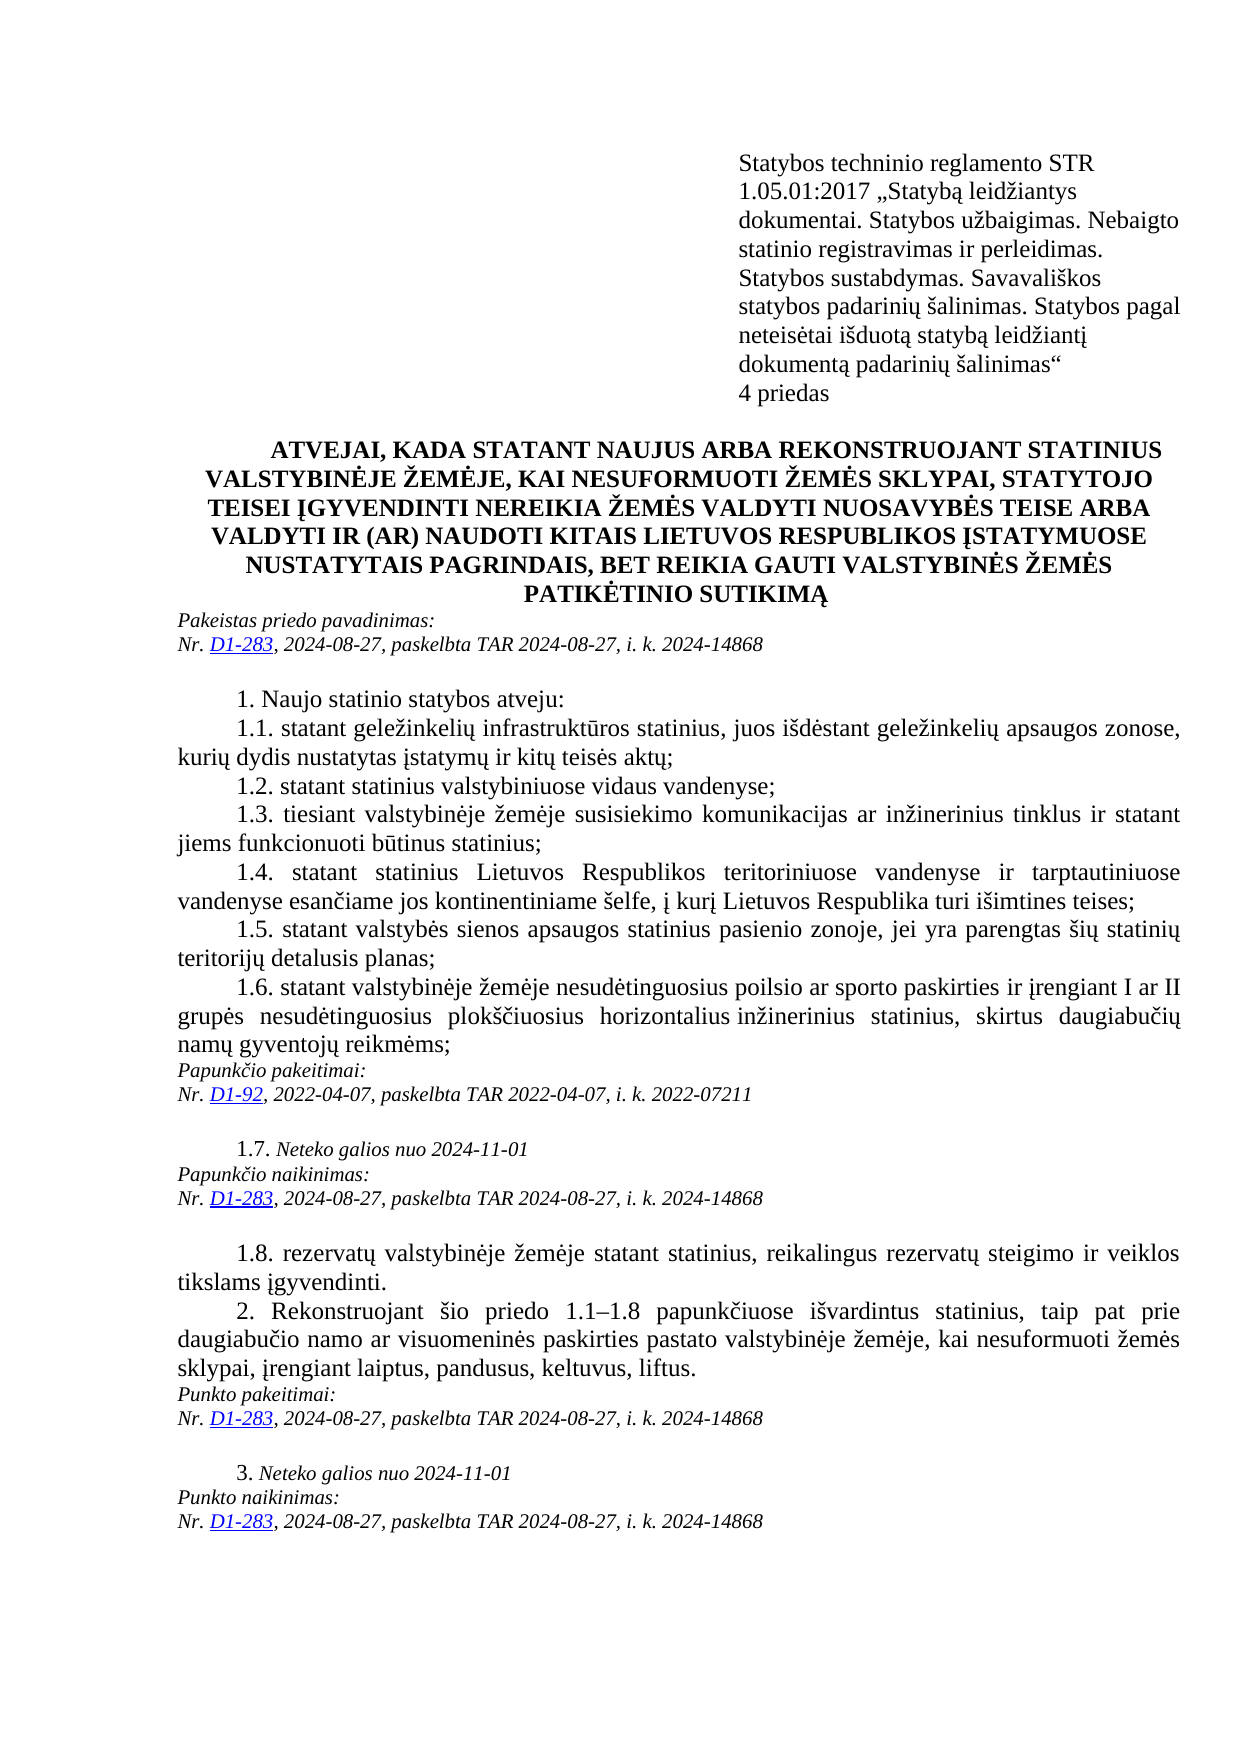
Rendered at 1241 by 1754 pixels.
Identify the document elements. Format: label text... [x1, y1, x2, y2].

text 1.1. statant geležinkelių infrastruktūros statinius, juos išdėstant geležinkelių apsaugos zonose, kurių dydis nustatytas įstatymų ir kitų teisės aktų; [177, 713, 1181, 771]
text 4 priedas [738, 378, 1181, 406]
text 2. Rekonstruojant šio priedo 1.1–1.8 papunkčiuose išvardintus statinius, taip pat prie daugiabučio namo ar visuomeninės paskirties pastato valstybinėje žemėje, kai nesuformuoti žemės sklypai, įrengiant laiptus, pandusus, keltuvus, liftus. [177, 1296, 1181, 1382]
text Nr. D1-92, 2022-04-07, paskelbta TAR 2022-04-07, i. k. 2022-07211 [177, 1082, 1181, 1106]
text Nr. D1-283, 2024-08-27, paskelbta TAR 2024-08-27, i. k. 2024-14868 [177, 632, 1181, 656]
text Statybos techninio reglamento STR [738, 148, 1181, 176]
text 1.5. statant valstybės sienos apsaugos statinius pasienio zonoje, jei yra parengtas šių statinių teritorijų detalusis planas; [177, 914, 1181, 972]
text dokumentai. Statybos užbaigimas. Nebaigto [738, 205, 1181, 234]
text neteisėtai išduotą statybą leidžiantį [738, 320, 1181, 349]
text Nr. D1-283, 2024-08-27, paskelbta TAR 2024-08-27, i. k. 2024-14868 [177, 1406, 1181, 1430]
text ATVEJAI, KADA STATANT NAUJUS ARBA REKONSTRUOJANT STATINIUS VALSTYBINĖJE ŽEMĖJE, KAI NESUFORMUOTI ŽEMĖS SKLYPAI, STATYTOJO TEISEI ĮGYVENDINTI NEREIKIA ŽEMĖS VALDYTI NUOSAVYBĖS TEISE ARBA VALDYTI IR (AR) NAUDOTI KITAIS LIETUVOS RESPUBLIKOS ĮSTATYMUOSE NUSTATYTAIS PAGRINDAIS, BET REIKIA GAUTI VALSTYBINĖS ŽEMĖS PATIKĖTINIO SUTIKIMĄ [177, 435, 1181, 608]
text Pakeistas priedo pavadinimas: [177, 608, 1181, 632]
text 1.6. statant valstybinėje žemėje nesudėtinguosius poilsio ar sporto paskirties ir įrengiant I ar II grupės nesudėtinguosius plokščiuosius horizontalius inžinerinius statinius, skirtus daugiabučių namų gyventojų reikmėms; [177, 972, 1181, 1058]
text 1.05.01:2017 „Statybą leidžiantys [738, 176, 1181, 205]
text Papunkčio pakeitimai: [177, 1058, 1181, 1082]
text 3. Neteko galios nuo 2024-11-01 [177, 1459, 1181, 1485]
text Nr. D1-283, 2024-08-27, paskelbta TAR 2024-08-27, i. k. 2024-14868 [177, 1186, 1181, 1209]
text dokumentą padarinių šalinimas“ [738, 349, 1181, 378]
text Statybos sustabdymas. Savavališkos [738, 263, 1181, 291]
text 1.7. Neteko galios nuo 2024-11-01 [177, 1135, 1181, 1161]
text Papunkčio naikinimas: [177, 1161, 1181, 1186]
text Nr. D1-283, 2024-08-27, paskelbta TAR 2024-08-27, i. k. 2024-14868 [177, 1509, 1181, 1533]
text 1.8. rezervatų valstybinėje žemėje statant statinius, reikalingus rezervatų steigimo ir veiklos tikslams įgyvendinti. [177, 1238, 1181, 1296]
text Punkto pakeitimai: [177, 1382, 1181, 1406]
text 1.2. statant statinius valstybiniuose vidaus vandenyse; [177, 771, 1181, 799]
text statybos padarinių šalinimas. Statybos pagal [738, 291, 1181, 320]
text 1.4. statant statinius Lietuvos Respublikos teritoriniuose vandenyse ir tarptautiniuose vandenyse esančiame jos kontinentiniame šelfe, į kurį Lietuvos Respublika turi išimtines teises; [177, 857, 1181, 914]
text statinio registravimas ir perleidimas. [738, 234, 1181, 263]
text Punkto naikinimas: [177, 1485, 1181, 1509]
text 1. Naujo statinio statybos atveju: [177, 684, 1181, 713]
text 1.3. tiesiant valstybinėje žemėje susisiekimo komunikacijas ar inžinerinius tinklus ir statant jiems funkcionuoti būtinus statinius; [177, 799, 1181, 857]
